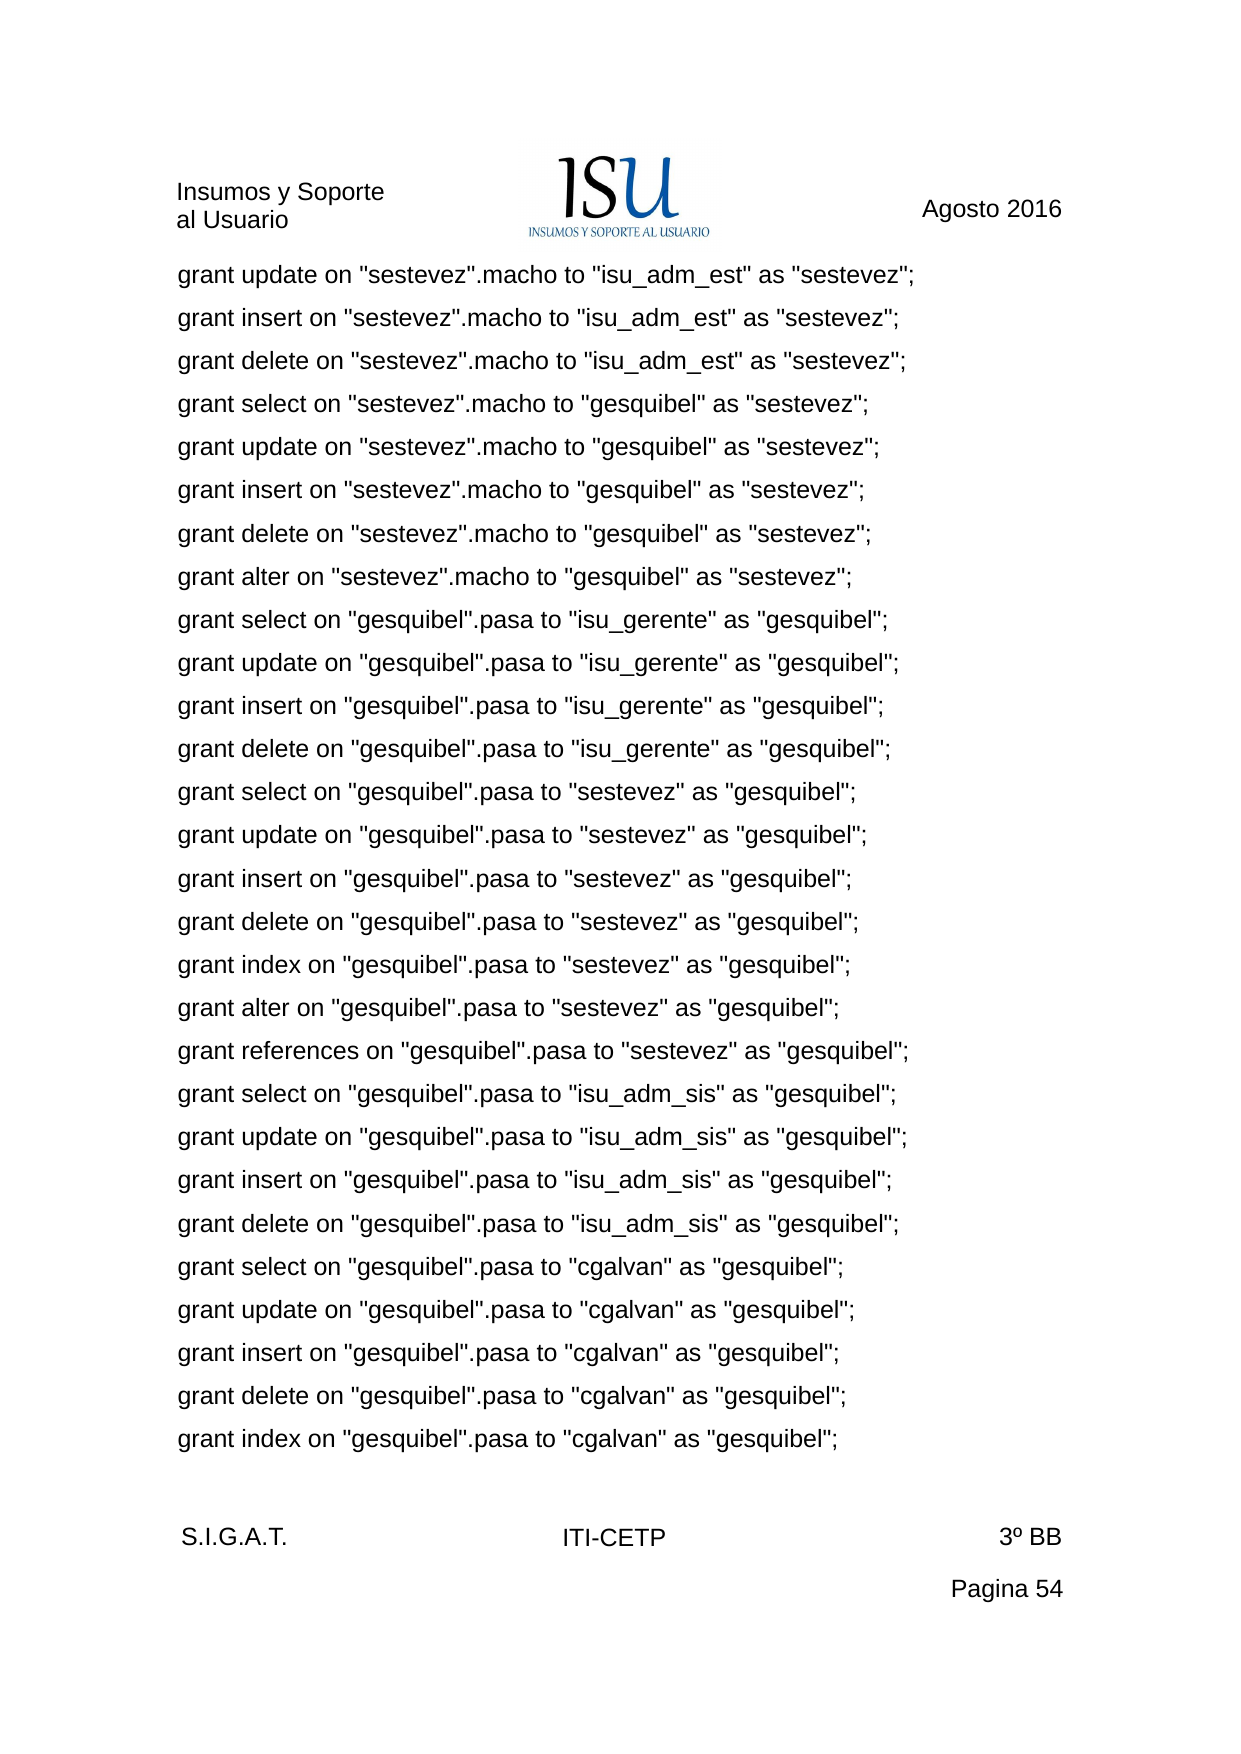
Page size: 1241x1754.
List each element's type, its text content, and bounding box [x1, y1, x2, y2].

picture [517, 138, 723, 252]
text grant update on "sestevez".macho to "isu_adm_est" as "sestevez"; grant insert on "sestevez".macho to "isu_adm_est" as "sestevez"; grant delete on "sestevez".macho to "isu_adm_est" as "sestevez"; grant select on "sestevez".macho to "gesquibel" as "sestevez"; grant update on "sestevez".macho to "gesquibel" as "sestevez"; grant insert on "sestevez".macho to "gesquibel" as "sestevez"; grant delete on "sestevez".macho to "gesquibel" as "sestevez"; grant alter on "sestevez".macho to "gesquibel" as "sestevez"; grant select on "gesquibel".pasa to "isu_gerente" as "gesquibel"; grant update on "gesquibel".pasa to "isu_gerente" as "gesquibel"; grant insert on "gesquibel".pasa to "isu_gerente" as "gesquibel"; grant delete on "gesquibel".pasa to "isu_gerente" as "gesquibel"; grant select on "gesquibel".pasa to "sestevez" as "gesquibel"; grant update on "gesquibel".pasa to "sestevez" as "gesquibel"; grant insert on "gesquibel".pasa to "sestevez" as "gesquibel"; grant delete on "gesquibel".pasa to "sestevez" as "gesquibel"; grant index on "gesquibel".pasa to "sestevez" as "gesquibel"; grant alter on "gesquibel".pasa to "sestevez" as "gesquibel"; grant references on "gesquibel".pasa to "sestevez" as "gesquibel"; grant select on "gesquibel".pasa to "isu_adm_sis" as "gesquibel"; grant update on "gesquibel".pasa to "isu_adm_sis" as "gesquibel"; grant insert on "gesquibel".pasa to "isu_adm_sis" as "gesquibel"; grant delete on "gesquibel".pasa to "isu_adm_sis" as "gesquibel"; grant select on "gesquibel".pasa to "cgalvan" as "gesquibel"; grant update on "gesquibel".pasa to "cgalvan" as "gesquibel"; grant insert on "gesquibel".pasa to "cgalvan" as "gesquibel"; grant delete on "gesquibel".pasa to "cgalvan" as "gesquibel"; grant index on "gesquibel".pasa to "cgalvan" as "gesquibel"; [177, 260, 1063, 1453]
